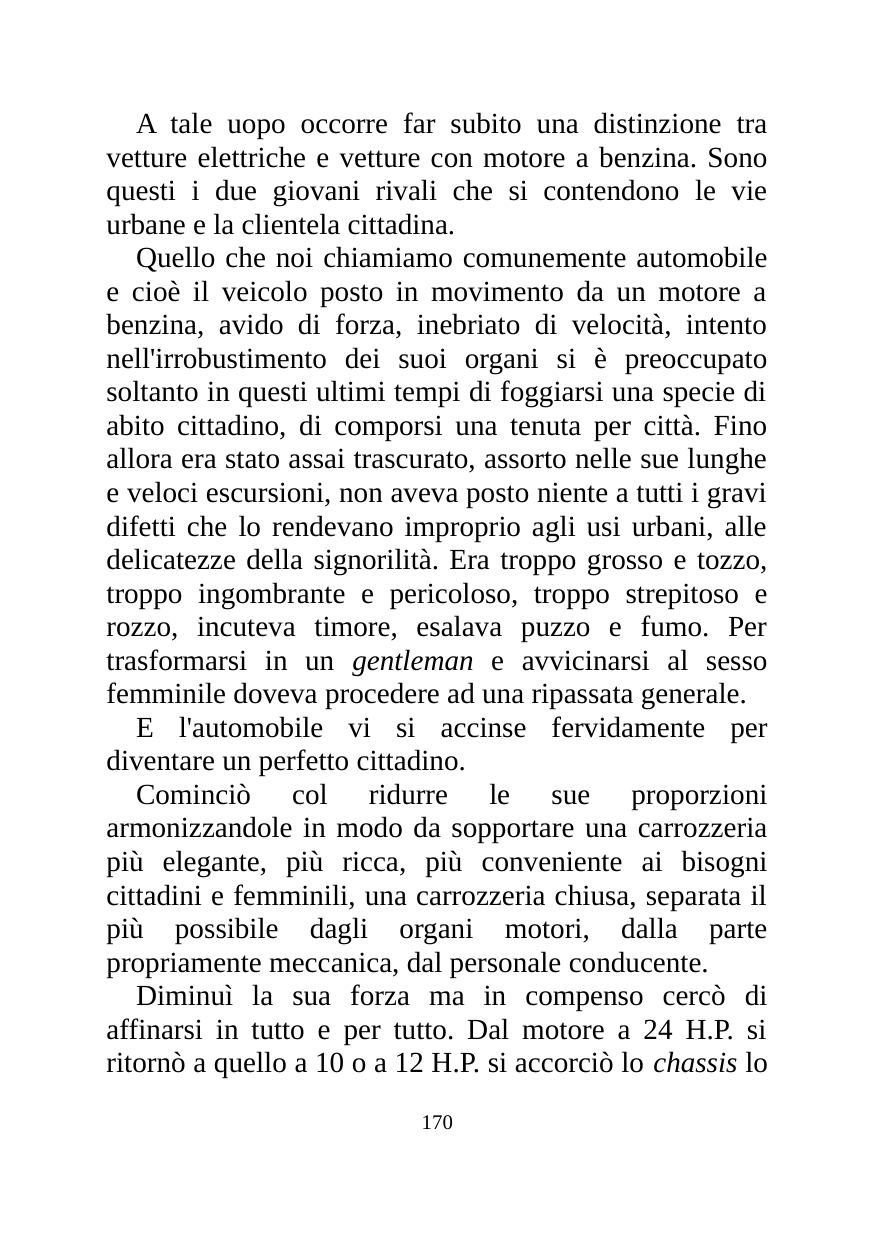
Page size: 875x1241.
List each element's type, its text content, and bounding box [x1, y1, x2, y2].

text A tale uopo occorre far subito una distinzione tra vetture elettriche e vetture con motore a benzina. Sono questi i due giovani rivali che si contendono le vie urbane e la clientela cittadina. [106, 106, 768, 240]
text Quello che noi chiamiamo comunemente automobile e cioè il veicolo posto in movimento da un motore a benzina, avido di forza, inebriato di velocità, intento nell'irrobustimento dei suoi organi si è preoccupato soltanto in questi ultimi tempi di foggiarsi una specie di abito cittadino, di comporsi una tenuta per città. Fino allora era stato assai trascurato, assorto nelle sue lunghe e veloci escursioni, non aveva posto niente a tutti i gravi difetti che lo rendevano improprio agli usi urbani, alle delicatezze della signorilità. Era troppo grosso e tozzo, troppo ingombrante e pericoloso, troppo strepitoso e rozzo, incuteva timore, esalava puzzo e fumo. Per trasformarsi in un gentleman e avvicinarsi al sesso femminile doveva procedere ad una ripassata generale. [106, 240, 768, 710]
text Cominciò col ridurre le sue proporzioni armonizzandole in modo da sopportare una carrozzeria più elegante, più ricca, più conveniente ai bisogni cittadini e femminili, una carrozzeria chiusa, separata il più possibile dagli organi motori, dalla parte propriamente meccanica, dal personale conducente. [106, 777, 768, 978]
text E l'automobile vi si accinse fervidamente per diventare un perfetto cittadino. [106, 710, 768, 777]
text Diminuì la sua forza ma in compenso cercò di affinarsi in tutto e per tutto. Dal motore a 24 H.P. si ritornò a quello a 10 o a 12 H.P. si accorciò lo chassis lo [106, 978, 768, 1079]
